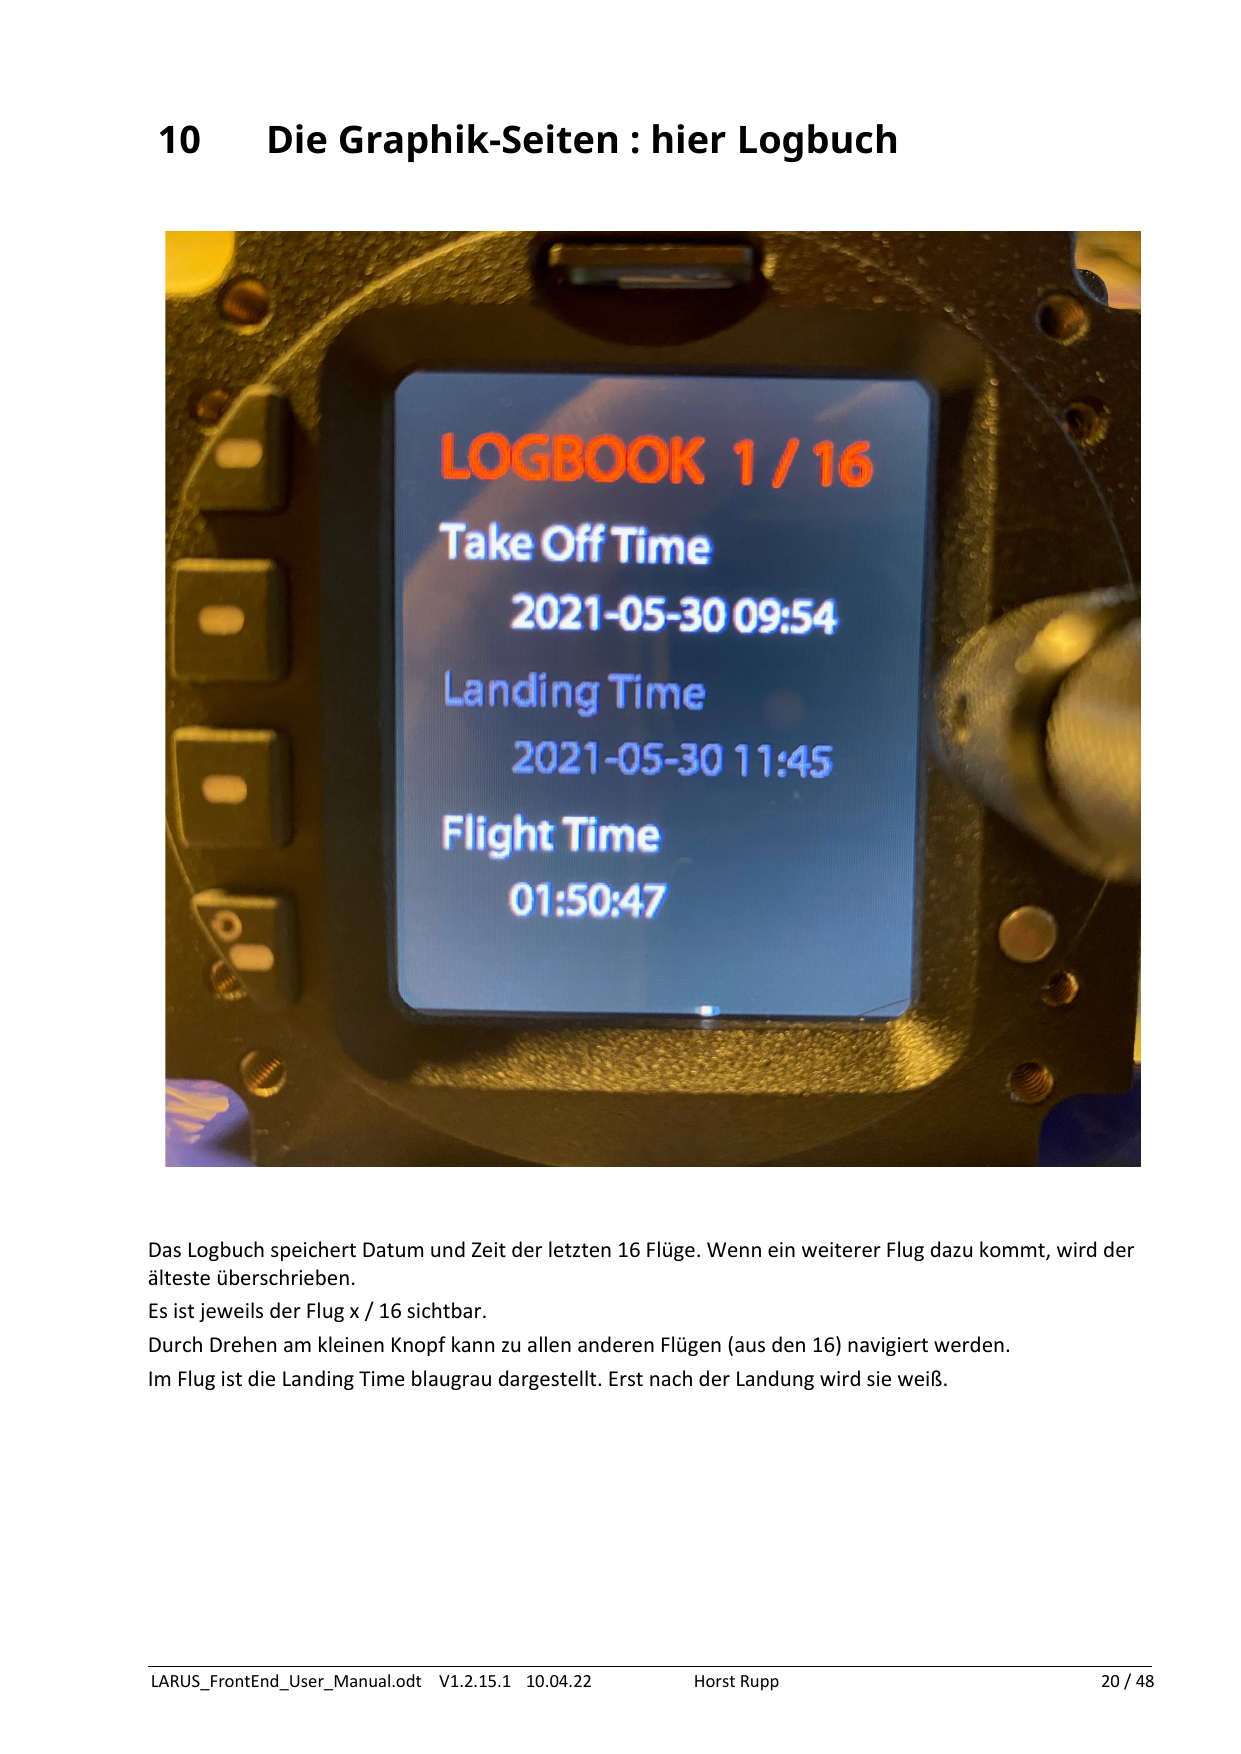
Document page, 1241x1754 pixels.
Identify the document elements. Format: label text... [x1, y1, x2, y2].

text Das Logbuch speichert Datum und Zeit der letzten 16 Flüge. Wenn ein weiterer Flug dazu kommt, wird der älteste überschrieben. [148, 1235, 1152, 1291]
picture [165, 231, 1141, 1167]
text Im Flug ist die Landing Time blaugrau dargestellt. Erst nach der Landung wird sie weiß. [148, 1364, 1152, 1392]
text Es ist jeweils der Flug x / 16 sichtbar. [148, 1297, 1152, 1324]
subtitle Die Graphik-Seiten : hier Logbuch [148, 113, 1128, 165]
text Durch Drehen am kleinen Knopf kann zu allen anderen Flügen (aus den 16) navigiert werden. [148, 1330, 1152, 1358]
